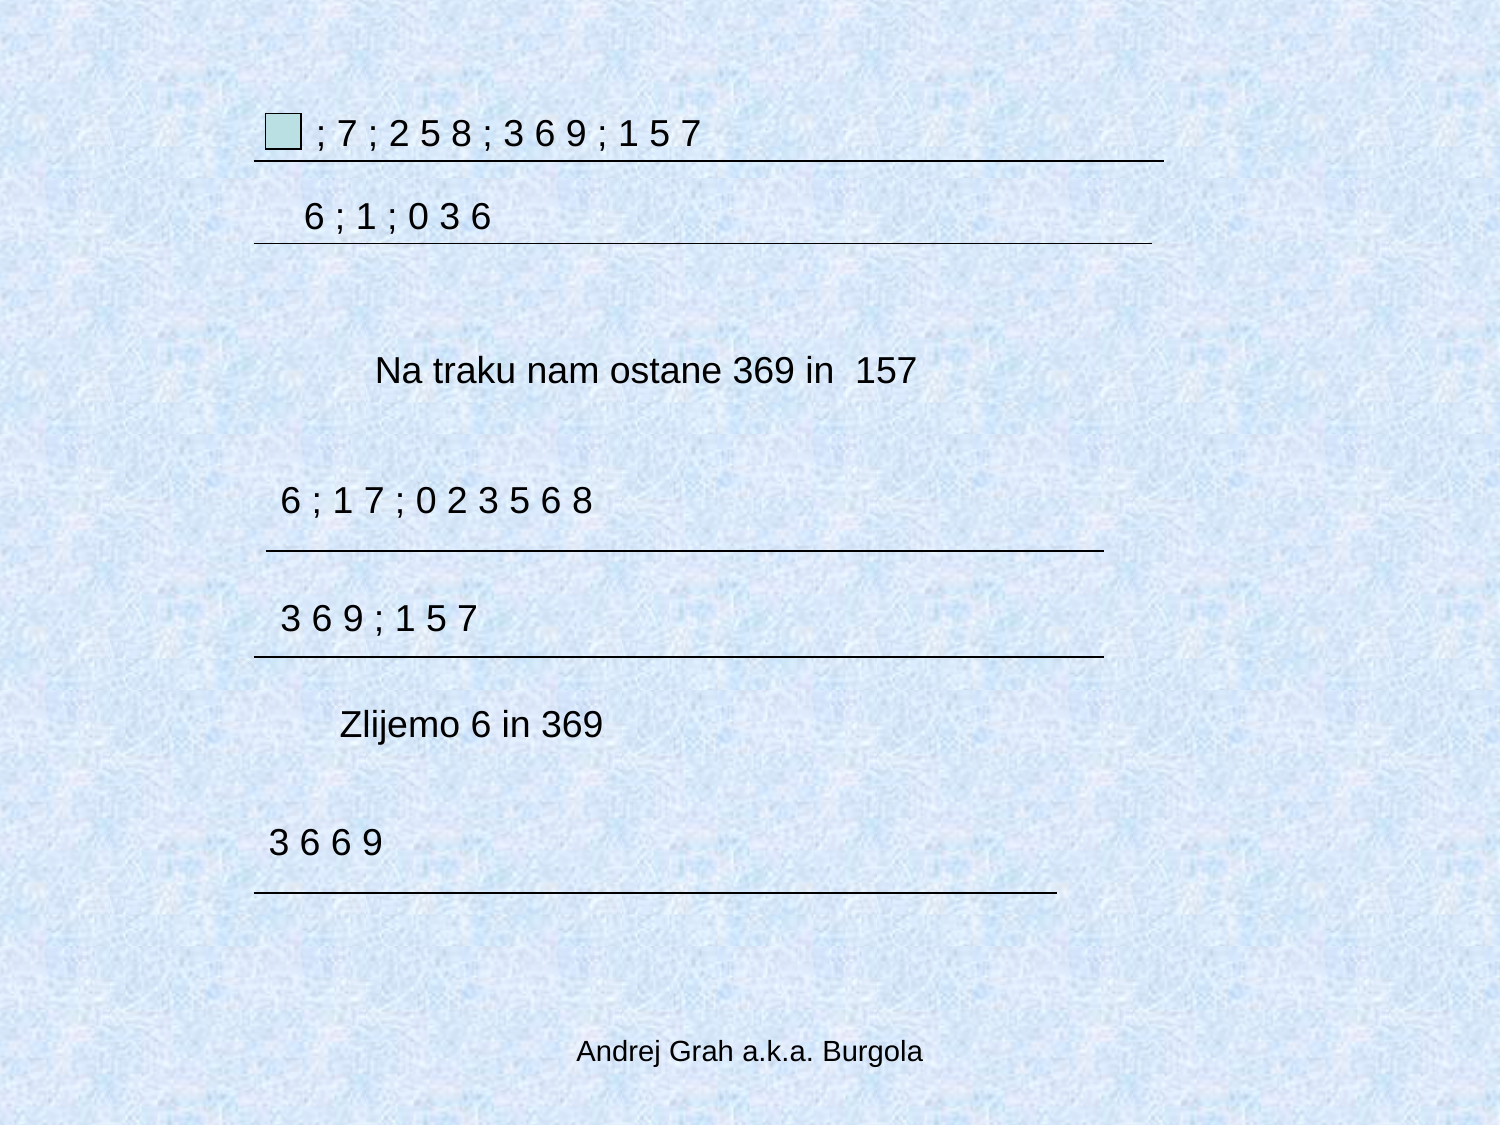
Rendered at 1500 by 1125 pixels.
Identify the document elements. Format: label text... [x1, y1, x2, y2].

text_box Zlijemo 6 in 369 [324, 692, 1058, 753]
text_box 3 6 9 ; 1 5 7 [265, 586, 715, 647]
text_box [265, 113, 301, 149]
text_box 6 ; 1 ; 0 3 6 [289, 184, 1034, 246]
text_box Na traku nam ostane 369 in 157 [360, 337, 1010, 399]
text_box ; 7 ; 2 5 8 ; 3 6 9 ; 1 5 7 [301, 101, 1069, 163]
picture [0, 0, 1500, 1125]
text_box 3 6 6 9 [253, 810, 892, 872]
text_box Andrej Grah a.k.a. Burgola [512, 1024, 988, 1103]
text_box 6 ; 1 7 ; 0 2 3 5 6 8 [265, 467, 940, 529]
